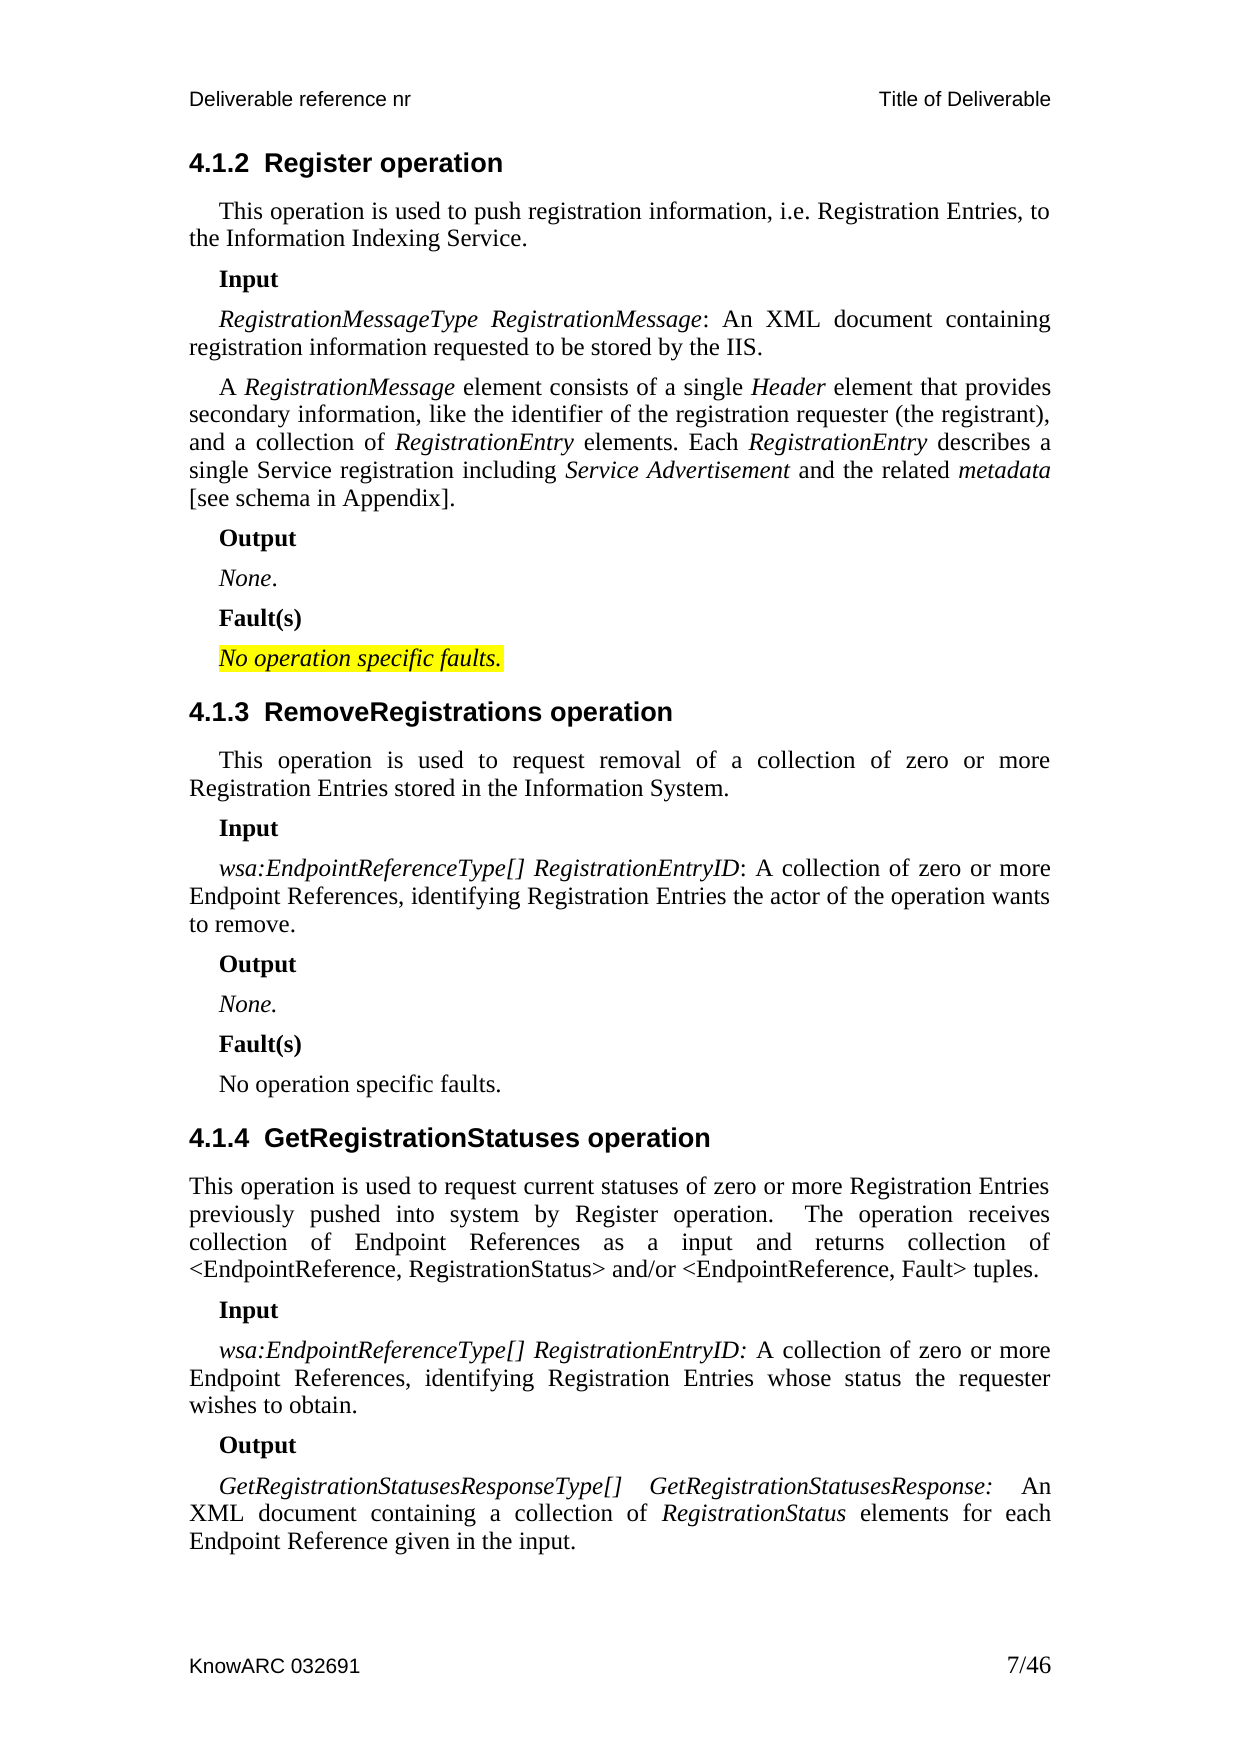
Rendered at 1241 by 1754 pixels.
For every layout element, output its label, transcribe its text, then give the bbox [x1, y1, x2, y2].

text None. [189, 990, 1051, 1018]
text GetRegistrationStatusesResponseType[] GetRegistrationStatusesResponse: An XML document containing a collection of RegistrationStatus elements for each Endpoint Reference given in the input. [189, 1472, 1051, 1555]
text Output [189, 1432, 1051, 1459]
text Fault(s) [189, 604, 1051, 632]
text wsa:EndpointReferenceType[] RegistrationEntryID: A collection of zero or more Endpoint References, identifying Registration Entries the actor of the operation wants to remove. [189, 854, 1051, 937]
text Fault(s) [189, 1030, 1051, 1058]
text This operation is used to request current statuses of zero or more Registration Entries previously pushed into system by Register operation. The operation receives collection of Endpoint References as a input and returns collection of <EndpointReference, RegistrationStatus> and/or <EndpointReference, Fault> tuples. [189, 1172, 1051, 1283]
text This operation is used to request removal of a collection of zero or more Registration Entries stored in the Information System. [189, 746, 1051, 802]
text Output [189, 950, 1051, 978]
subtitle GetRegistrationStatuses operation [189, 1123, 1051, 1154]
text Output [189, 524, 1051, 552]
text RegistrationMessageType RegistrationMessage: An XML document containing registration information requested to be stored by the IIS. [189, 305, 1051, 360]
subtitle RemoveRegistrations operation [189, 697, 1051, 727]
subtitle Register operation [189, 148, 1051, 178]
text A RegistrationMessage element consists of a single Header element that provides secondary information, like the identifier of the registration requester (the registrant), and a collection of RegistrationEntry elements. Each RegistrationEntry describes a single Service registration including Service Advertisement and the related metadata [see schema in Appendix]. [189, 373, 1051, 511]
text Input [189, 265, 1051, 292]
text This operation is used to push registration information, i.e. Registration Entries, to the Information Indexing Service. [189, 197, 1051, 252]
text Input [189, 1296, 1051, 1323]
text None. [189, 564, 1051, 592]
text wsa:EndpointReferenceType[] RegistrationEntryID: A collection of zero or more Endpoint References, identifying Registration Entries whose status the requester wishes to obtain. [189, 1336, 1051, 1419]
text Input [189, 814, 1051, 842]
